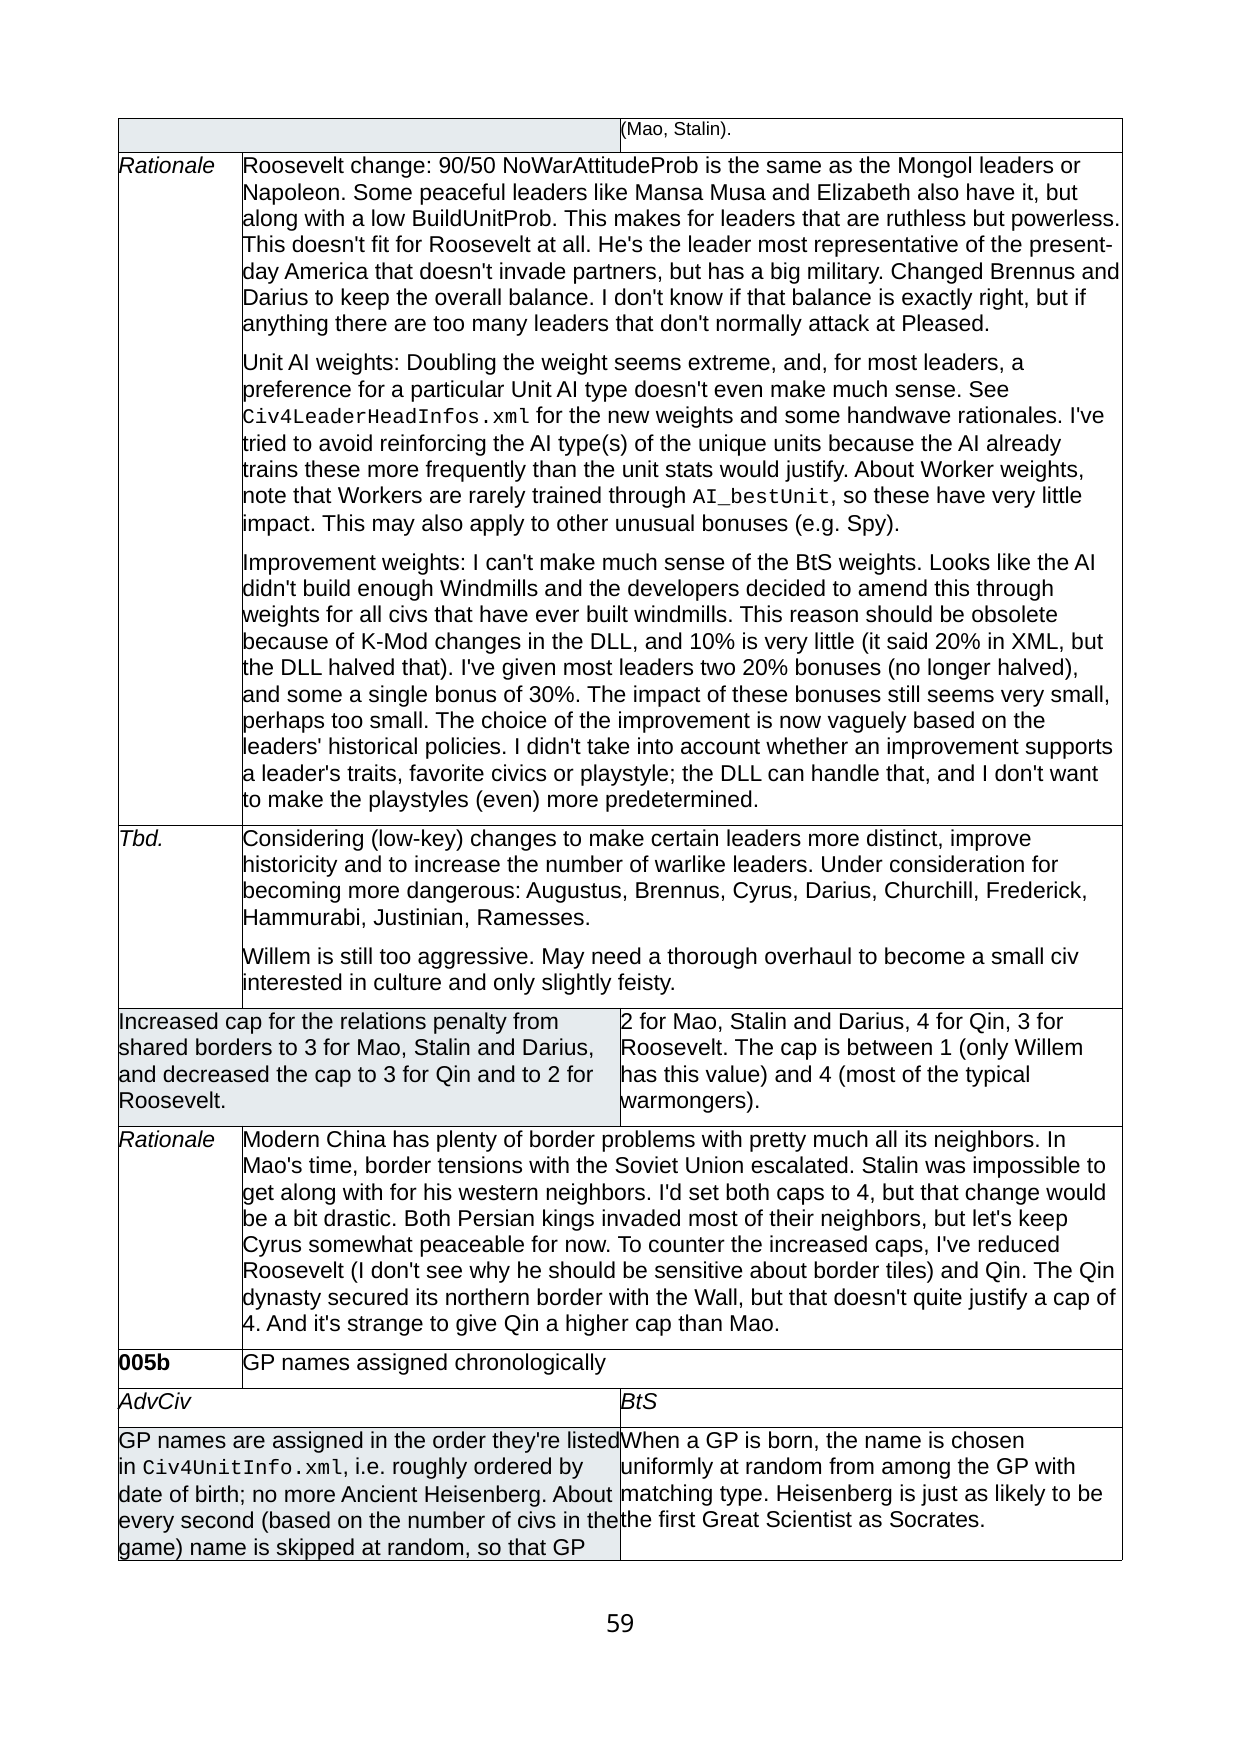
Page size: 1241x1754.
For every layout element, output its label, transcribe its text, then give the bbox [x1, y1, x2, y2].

table_cell Tbd. [119, 826, 242, 1008]
table_cell Modern China has plenty of border problems with pretty much all its neighbors. In Mao's time, border tensions with the Soviet Union escalated. Stalin was impossible to get along with for his western neighbors. I'd set both caps to 4, but that change would be a bit drastic. Both Persian kings invaded most of their neighbors, but let's keep Cyrus somewhat peaceable for now. To counter the increased caps, I've reduced Roosevelt (I don't see why he should be sensitive about border tiles) and Qin. The Qin dynasty secured its northern border with the Wall, but that doesn't quite justify a cap of 4. And it's strange to give Qin a higher cap than Mao. [243, 1127, 1122, 1349]
table_cell GP names assigned chronologically [243, 1350, 1122, 1388]
table_cell When a GP is born, the name is chosen uniformly at random from among the GP with matching type. Heisenberg is just as likely to be the first Great Scientist as Socrates. [621, 1428, 1122, 1560]
table_cell BtS [621, 1389, 1122, 1427]
table_cell 2 for Mao, Stalin and Darius, 4 for Qin, 3 for Roosevelt. The cap is between 1 (only Willem has this value) and 4 (most of the typical warmongers). [621, 1009, 1122, 1126]
table_cell (Mao, Stalin). [621, 119, 1122, 152]
table_cell Increased cap for the relations penalty from shared borders to 3 for Mao, Stalin and Darius, and decreased the cap to 3 for Qin and to 2 for Roosevelt. [119, 1009, 620, 1126]
table_cell 005b [119, 1350, 242, 1388]
table_cell Considering (low-key) changes to make certain leaders more distinct, improve historicity and to increase the number of warlike leaders. Under consideration for becoming more dangerous: Augustus, Brennus, Cyrus, Darius, Churchill, Frederick, Hammurabi, Justinian, Ramesses. Willem is still too aggressive. May need a thorough overhaul to become a small civ interested in culture and only slightly feisty. [243, 826, 1122, 1008]
table_cell AdvCiv [119, 1389, 620, 1427]
table_cell Rationale [119, 153, 242, 825]
table_cell GP names are assigned in the order they're listed in Civ4UnitInfo.xml, i.e. roughly ordered by date of birth; no more Ancient Heisenberg. About every second (based on the number of civs in the game) name is skipped at random, so that GP [119, 1428, 620, 1560]
table_cell Rationale [119, 1127, 242, 1349]
table_cell Roosevelt change: 90/50 NoWarAttitudeProb is the same as the Mongol leaders or Napoleon. Some peaceful leaders like Mansa Musa and Elizabeth also have it, but along with a low BuildUnitProb. This makes for leaders that are ruthless but powerless. This doesn't fit for Roosevelt at all. He's the leader most representative of the present-day America that doesn't invade partners, but has a big military. Changed Brennus and Darius to keep the overall balance. I don't know if that balance is exactly right, but if anything there are too many leaders that don't normally attack at Pleased. Unit AI weights: Doubling the weight seems extreme, and, for most leaders, a preference for a particular Unit AI type doesn't even make much sense. See Civ4LeaderHeadInfos.xml for the new weights and some handwave rationales. I've tried to avoid reinforcing the AI type(s) of the unique units because the AI already trains these more frequently than the unit stats would justify. About Worker weights, note that Workers are rarely trained through AI_bestUnit, so these have very little impact. This may also apply to other unusual bonuses (e.g. Spy). Improvement weights: I can't make much sense of the BtS weights. Looks like the AI didn't build enough Windmills and the developers decided to amend this through weights for all civs that have ever built windmills. This reason should be obsolete because of K-Mod changes in the DLL, and 10% is very little (it said 20% in XML, but the DLL halved that). I've given most leaders two 20% bonuses (no longer halved), and some a single bonus of 30%. The impact of these bonuses still seems very small, perhaps too small. The choice of the improvement is now vaguely based on the leaders' historical policies. I didn't take into account whether an improvement supports a leader's traits, favorite civics or playstyle; the DLL can handle that, and I don't want to make the playstyles (even) more predetermined. [243, 153, 1122, 825]
